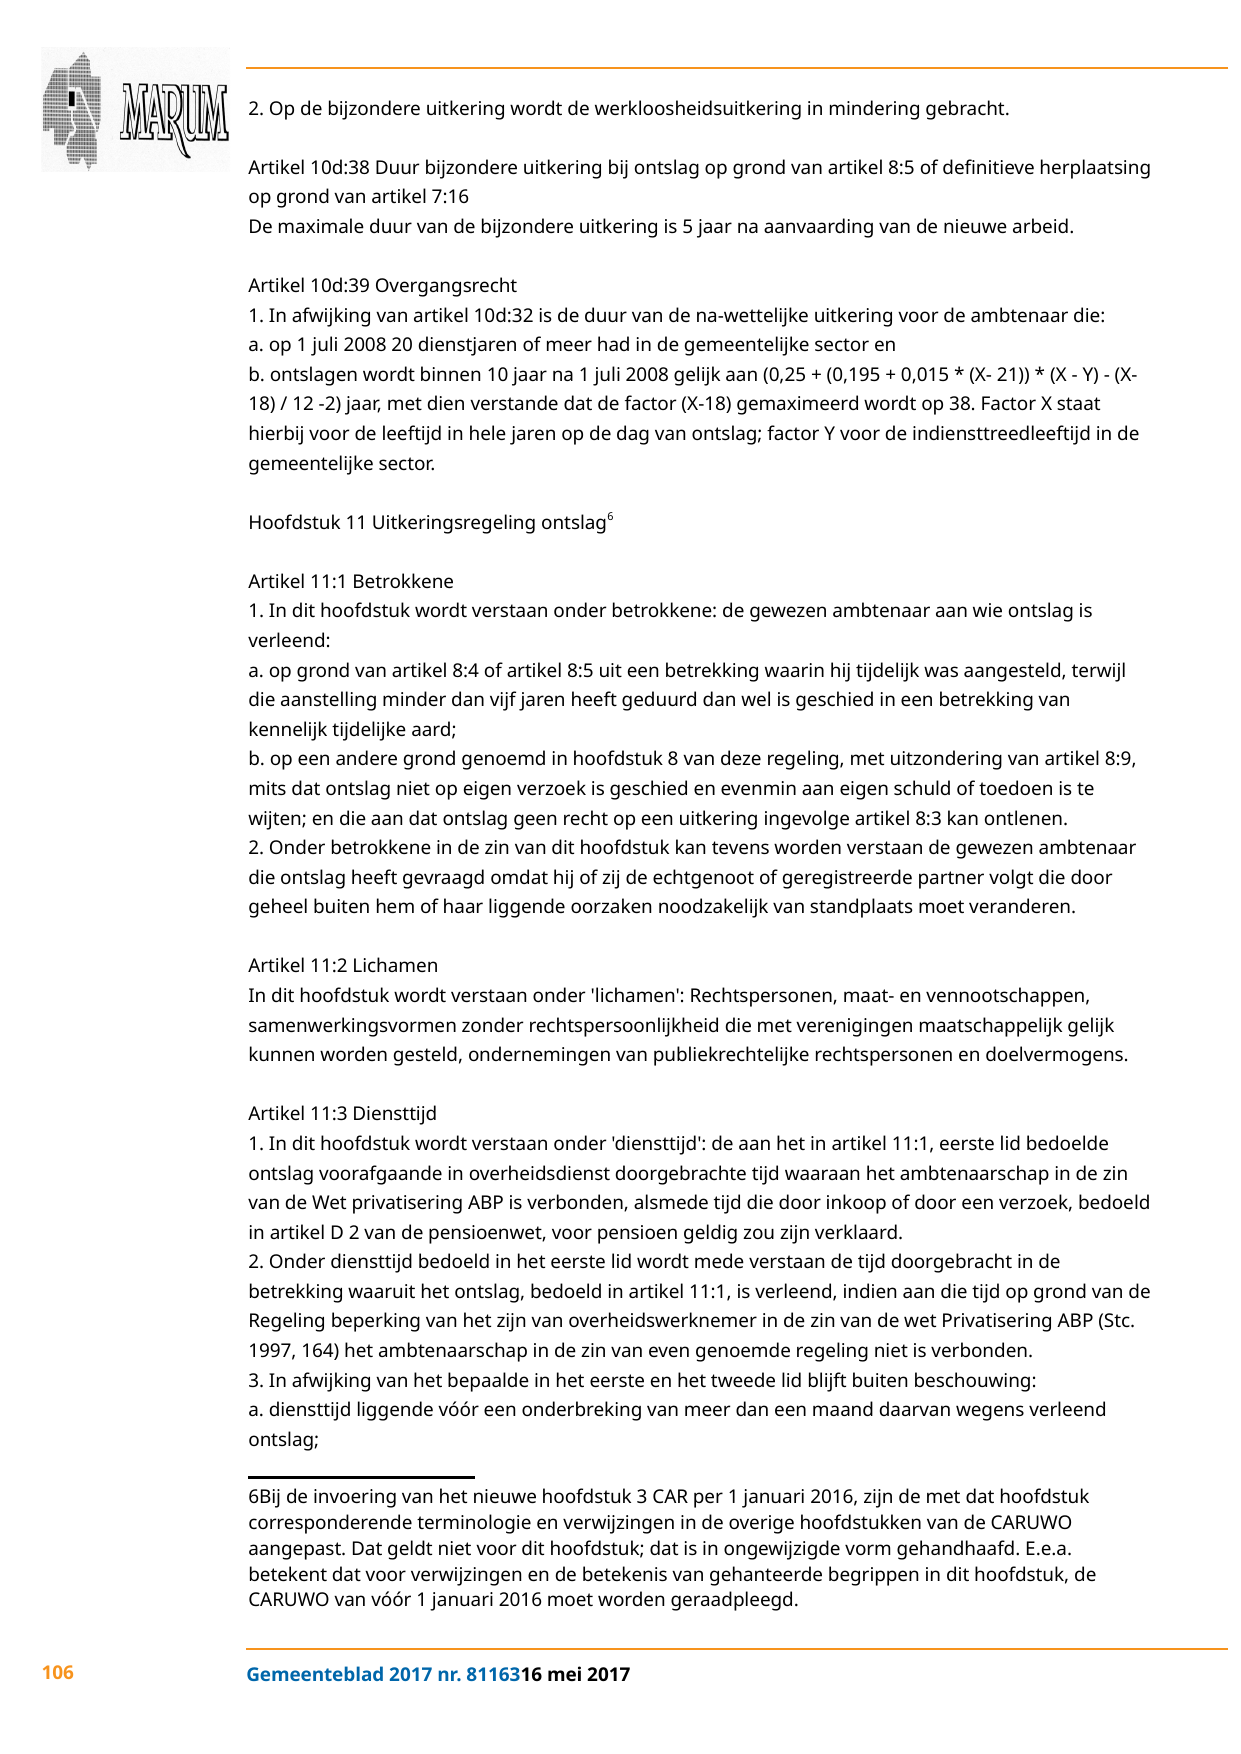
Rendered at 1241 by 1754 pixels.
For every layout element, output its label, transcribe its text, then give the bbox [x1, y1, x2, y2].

text Artikel 11:3 Diensttijd [248, 1101, 1152, 1126]
text 2. Op de bijzondere uitkering wordt de werkloosheidsuitkering in mindering gebracht. [248, 95, 1152, 121]
text Artikel 10d:38 Duur bijzondere uitkering bij ontslag op grond van artikel 8:5 of definitieve herplaatsing op grond van artikel 7:16 [248, 154, 1152, 209]
text De maximale duur van de bijzondere uitkering is 5 jaar na aanvaarding van de nieuwe arbeid. [248, 213, 1152, 239]
text 1. In dit hoofdstuk wordt verstaan onder betrokkene: de gewezen ambtenaar aan wie ontslag is verleend: [248, 598, 1152, 653]
text Hoofdstuk 11 Uitkeringsregeling ontslag [248, 509, 1152, 535]
text b. op een andere grond genoemd in hoofdstuk 8 van deze regeling, met uitzondering van artikel 8:9, mits dat ontslag niet op eigen verzoek is geschied en evenmin aan eigen schuld of toedoen is te wijten; en die aan dat ontslag geen recht op een uitkering ingevolge artikel 8:3 kan ontlenen. [248, 746, 1152, 831]
picture [41, 47, 231, 172]
text 2. Onder diensttijd bedoeld in het eerste lid wordt mede verstaan de tijd doorgebracht in de betrekking waaruit het ontslag, bedoeld in artikel 11:1, is verleend, indien aan die tijd op grond van de Regeling beperking van het zijn van overheidswerknemer in de zin van de wet Privatisering ABP (Stc. 1997, 164) het ambtenaarschap in de zin van even genoemde regeling niet is verbonden. [248, 1248, 1152, 1363]
text a. op grond van artikel 8:4 of artikel 8:5 uit een betrekking waarin hij tijdelijk was aangesteld, terwijl die aanstelling minder dan vijf jaren heeft geduurd dan wel is geschied in een betrekking van kennelijk tijdelijke aard; [248, 657, 1152, 742]
text Artikel 11:1 Betrokkene [248, 568, 1152, 594]
text 2. Onder betrokkene in de zin van dit hoofdstuk kan tevens worden verstaan de gewezen ambtenaar die ontslag heeft gevraagd omdat hij of zij de echtgenoot of geregistreerde partner volgt die door geheel buiten hem of haar liggende oorzaken noodzakelijk van standplaats moet veranderen. [248, 834, 1152, 919]
text In dit hoofdstuk wordt verstaan onder 'lichamen': Rechtspersonen, maat- en vennootschappen, samenwerkingsvormen zonder rechtspersoonlijkheid die met verenigingen maatschappelijk gelijk kunnen worden gesteld, ondernemingen van publiekrechtelijke rechtspersonen en doelvermogens. [248, 982, 1152, 1067]
text 1. In dit hoofdstuk wordt verstaan onder 'diensttijd': de aan het in artikel 11:1, eerste lid bedoelde ontslag voorafgaande in overheidsdienst doorgebrachte tijd waaraan het ambtenaarschap in de zin van de Wet privatisering ABP is verbonden, alsmede tijd die door inkoop of door een verzoek, bedoeld in artikel D 2 van de pensioenwet, voor pensioen geldig zou zijn verklaard. [248, 1130, 1152, 1245]
text Artikel 11:2 Lichamen [248, 953, 1152, 978]
text a. diensttijd liggende vóór een onderbreking van meer dan een maand daarvan wegens verleend ontslag; [248, 1396, 1152, 1452]
text b. ontslagen wordt binnen 10 jaar na 1 juli 2008 gelijk aan (0,25 + (0,195 + 0,015 * (X- 21)) * (X - Y) - (X-18) / 12 -2) jaar, met dien verstande dat de factor (X-18) gemaximeerd wordt op 38. Factor X staat hierbij voor de leeftijd in hele jaren op de dag van ontslag; factor Y voor de indiensttreedleeftijd in de gemeentelijke sector. [248, 361, 1152, 476]
text 1. In afwijking van artikel 10d:32 is de duur van de na-wettelijke uitkering voor de ambtenaar die: [248, 302, 1152, 328]
text 3. In afwijking van het bepaalde in het eerste en het tweede lid blijft buiten beschouwing: [248, 1367, 1152, 1393]
text Bij de invoering van het nieuwe hoofdstuk 3 CAR per 1 januari 2016, zijn de met dat hoofdstuk corresponderende terminologie en verwijzingen in de overige hoofdstukken van de CARUWO aangepast. Dat geldt niet voor dit hoofdstuk; dat is in ongewijzigde vorm gehandhaafd. E.e.a. betekent dat voor verwijzingen en de betekenis van gehanteerde begrippen in dit hoofdstuk, de CARUWO van vóór 1 januari 2016 moet worden geraadpleegd. [248, 1483, 1152, 1612]
text Artikel 10d:39 Overgangsrecht [248, 272, 1152, 298]
text a. op 1 juli 2008 20 dienstjaren of meer had in de gemeentelijke sector en [248, 331, 1152, 357]
